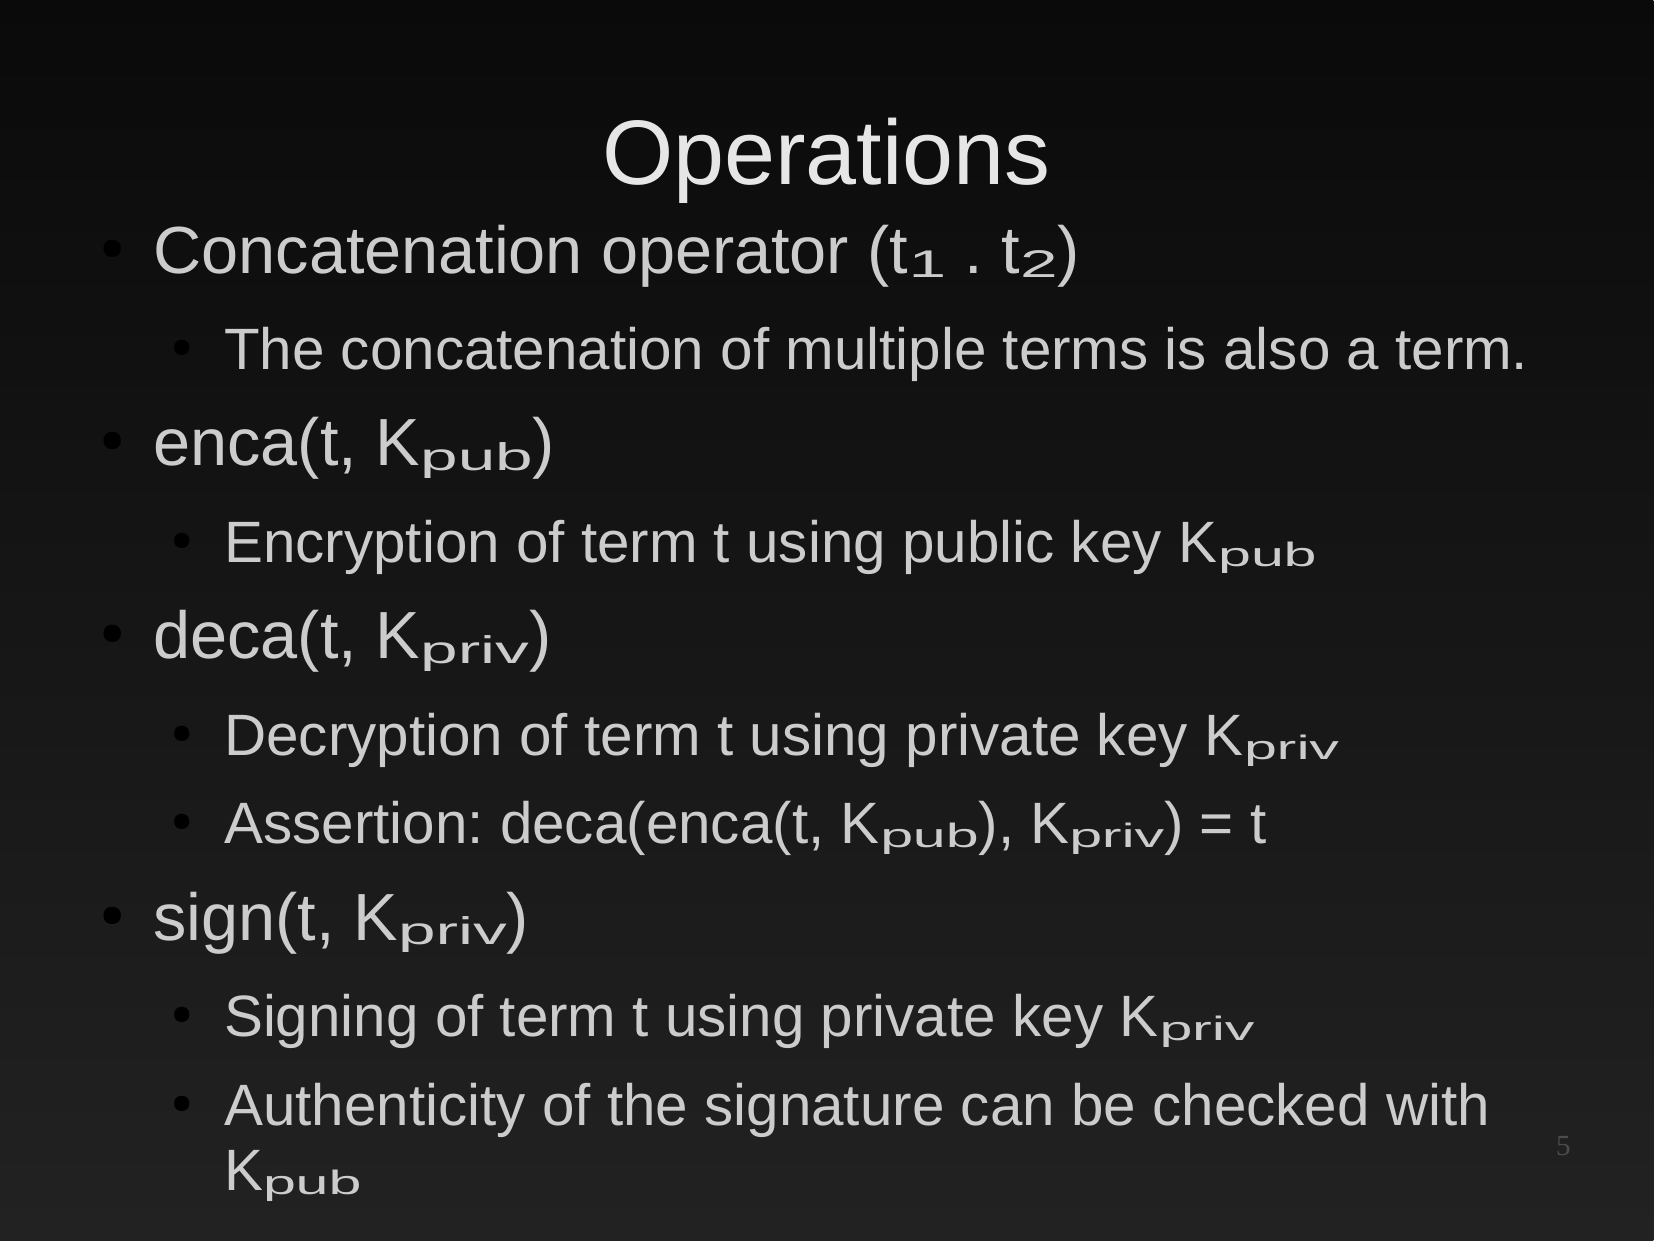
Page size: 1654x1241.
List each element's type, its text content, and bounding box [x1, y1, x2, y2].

title Operations [82, 49, 1571, 212]
list Concatenation operator (t1 . t2) The concatenation of multiple terms is also a term. enca(t, Kpub) Encryption of term t using public key Kpub deca(t, Kpriv) Decryption of term t using private key Kpriv Assertion: deca(enca(t, Kpub), Kpriv) = t sign(t, Kpriv) Signing of term t using private key Kpriv Authenticity of the signature can be checked with Kpub [82, 212, 1571, 1217]
